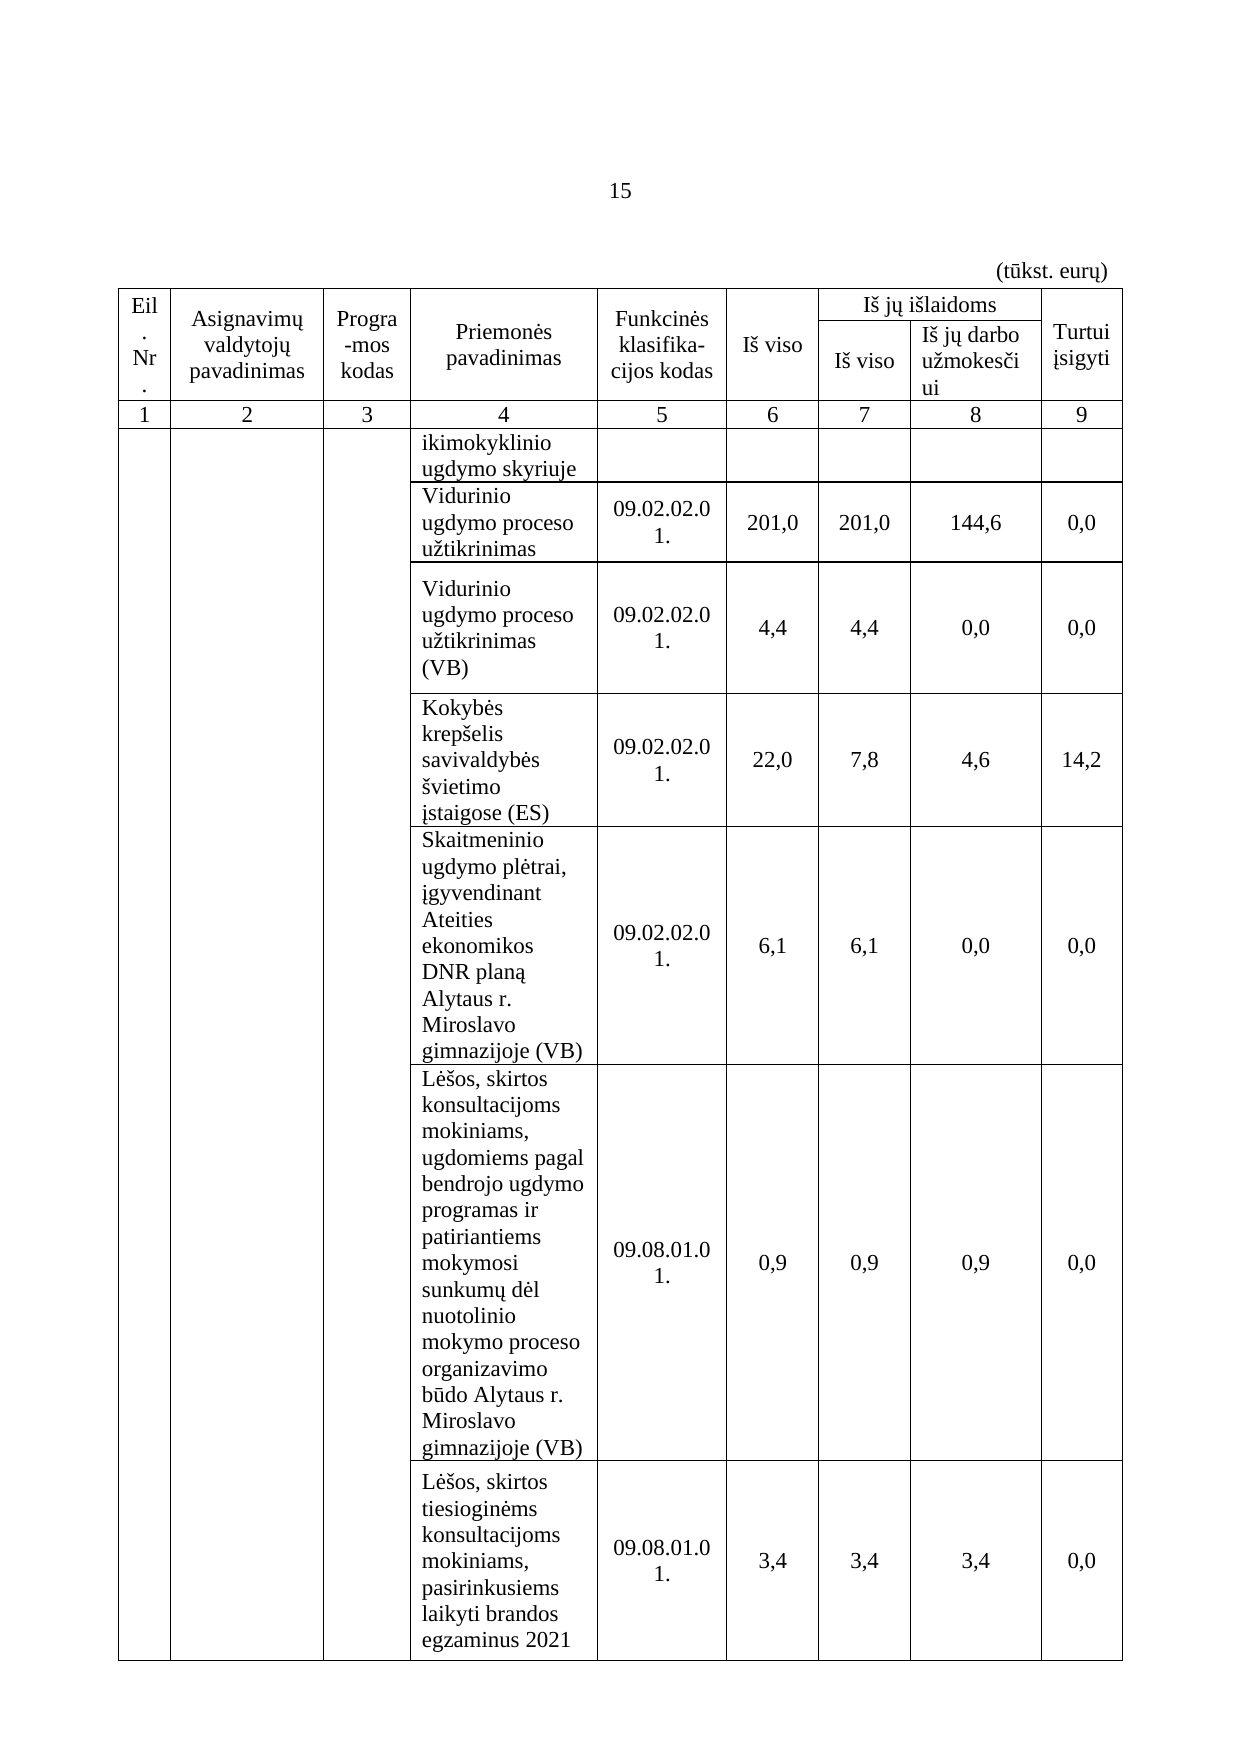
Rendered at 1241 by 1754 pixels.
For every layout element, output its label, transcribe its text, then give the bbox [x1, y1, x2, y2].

table_cell Lėšos, skirtos tiesioginėms konsultacijoms mokiniams, pasirinkusiems laikyti brandos egzaminus 2021 [411, 1461, 597, 1660]
table_cell 09.02.02.01. [598, 563, 726, 693]
table_cell 0,0 [1042, 563, 1122, 693]
table_cell 4,4 [727, 563, 818, 693]
table_cell 4,4 [819, 563, 910, 693]
table_cell [598, 429, 726, 481]
table_cell 0,9 [727, 1065, 818, 1460]
table_cell 0,0 [911, 563, 1041, 693]
table_cell Eil. Nr. [119, 289, 170, 400]
table_cell 09.08.01.01. [598, 1065, 726, 1460]
table_cell 09.02.02.01. [598, 483, 726, 561]
table_cell 09.02.02.01. [598, 694, 726, 826]
table_cell Iš viso [727, 289, 818, 400]
table_cell 6,1 [727, 827, 818, 1064]
table_cell 0,0 [1042, 1065, 1122, 1460]
table_cell 0,0 [1042, 827, 1122, 1064]
table_cell 0,0 [911, 827, 1041, 1064]
table_cell Iš jų darbo užmokesčiui [911, 321, 1041, 400]
table_cell 3,4 [819, 1461, 910, 1660]
table_cell [727, 429, 818, 481]
table_cell [119, 429, 170, 1660]
table_cell [1042, 429, 1122, 481]
table_cell 8 [911, 401, 1041, 428]
table_cell 09.02.02.01. [598, 827, 726, 1064]
table_header [170, 253, 324, 288]
table_cell 3,4 [911, 1461, 1041, 1660]
table_cell Asignavimų valdytojų pavadinimas [171, 289, 323, 400]
table_cell Priemonės pavadinimas [411, 289, 597, 400]
table_cell 144,6 [911, 483, 1041, 561]
table_cell Lėšos, skirtos konsultacijoms mokiniams, ugdomiems pagal bendrojo ugdymo programas ir patiriantiems mokymosi sunkumų dėl nuotolinio mokymo proceso organizavimo būdo Alytaus r. Miroslavo gimnazijoje (VB) [411, 1065, 597, 1460]
table_cell Iš viso [819, 321, 910, 400]
table_header [410, 253, 597, 288]
table_cell 7 [819, 401, 910, 428]
table_cell 201,0 [727, 483, 818, 561]
table_header [819, 253, 910, 288]
table_header [727, 253, 818, 288]
table_cell 0,9 [911, 1065, 1041, 1460]
table_header [324, 253, 410, 288]
table_cell 3,4 [727, 1461, 818, 1660]
table_header [118, 253, 170, 288]
table_cell [911, 429, 1041, 481]
table_cell Iš jų išlaidoms [819, 289, 1041, 320]
table_cell 6,1 [819, 827, 910, 1064]
table_cell Turtui įsigyti [1042, 289, 1122, 400]
table_cell 5 [598, 401, 726, 428]
table_cell 1 [119, 401, 170, 428]
table_cell 0,0 [1042, 483, 1122, 561]
table_header [597, 253, 727, 288]
table_cell Skaitmeninio ugdymo plėtrai, įgyvendinant Ateities ekonomikos DNR planą Alytaus r. Miroslavo gimnazijoje (VB) [411, 827, 597, 1064]
table_cell [171, 429, 323, 1660]
table_cell Progra-mos kodas [324, 289, 410, 400]
table_cell Vidurinio ugdymo proceso užtikrinimas (VB) [411, 563, 597, 693]
table_cell 9 [1042, 401, 1122, 428]
table_cell 14,2 [1042, 694, 1122, 826]
table_cell [324, 429, 410, 1660]
table_header (tūkst. eurų) [910, 253, 1122, 288]
table_cell 6 [727, 401, 818, 428]
table_cell Funkcinės klasifika-cijos kodas [598, 289, 726, 400]
table_cell [819, 429, 910, 481]
table_cell Vidurinio ugdymo proceso užtikrinimas [411, 483, 597, 561]
table_cell 09.08.01.01. [598, 1461, 726, 1660]
table_cell ikimokyklinio ugdymo skyriuje [411, 429, 597, 481]
table_cell 0,0 [1042, 1461, 1122, 1660]
table_cell 22,0 [727, 694, 818, 826]
table_cell 4,6 [911, 694, 1041, 826]
table_cell 7,8 [819, 694, 910, 826]
table_cell 4 [411, 401, 597, 428]
table_cell 201,0 [819, 483, 910, 561]
table_cell Kokybės krepšelis savivaldybės švietimo įstaigose (ES) [411, 694, 597, 826]
table_cell 3 [324, 401, 410, 428]
table_cell 2 [171, 401, 323, 428]
table_cell 0,9 [819, 1065, 910, 1460]
